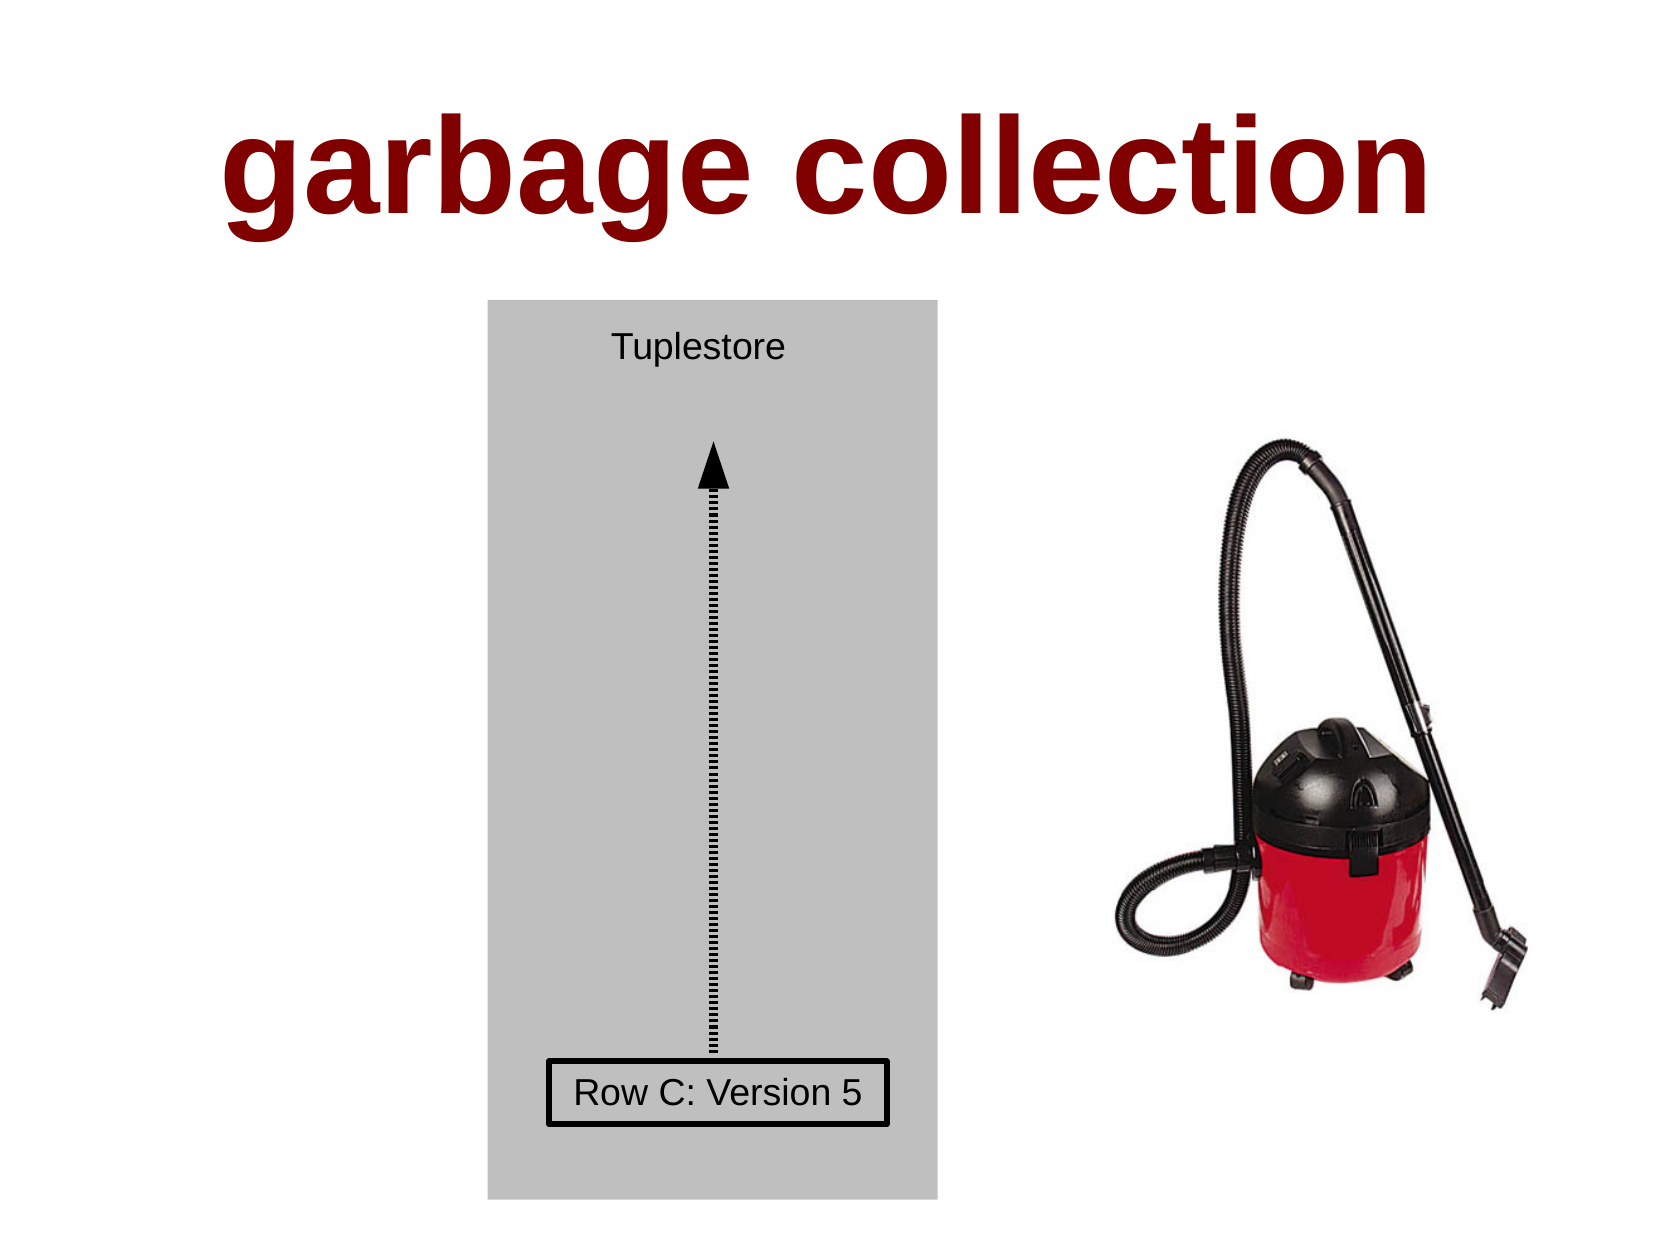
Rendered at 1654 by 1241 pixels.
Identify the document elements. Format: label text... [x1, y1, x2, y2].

text_box [487, 299, 938, 1200]
text_box Row C: Version 5 [549, 1061, 887, 1125]
title garbage collection [82, 12, 1571, 320]
picture [1105, 429, 1577, 1030]
text_box Tuplestore [596, 318, 865, 375]
